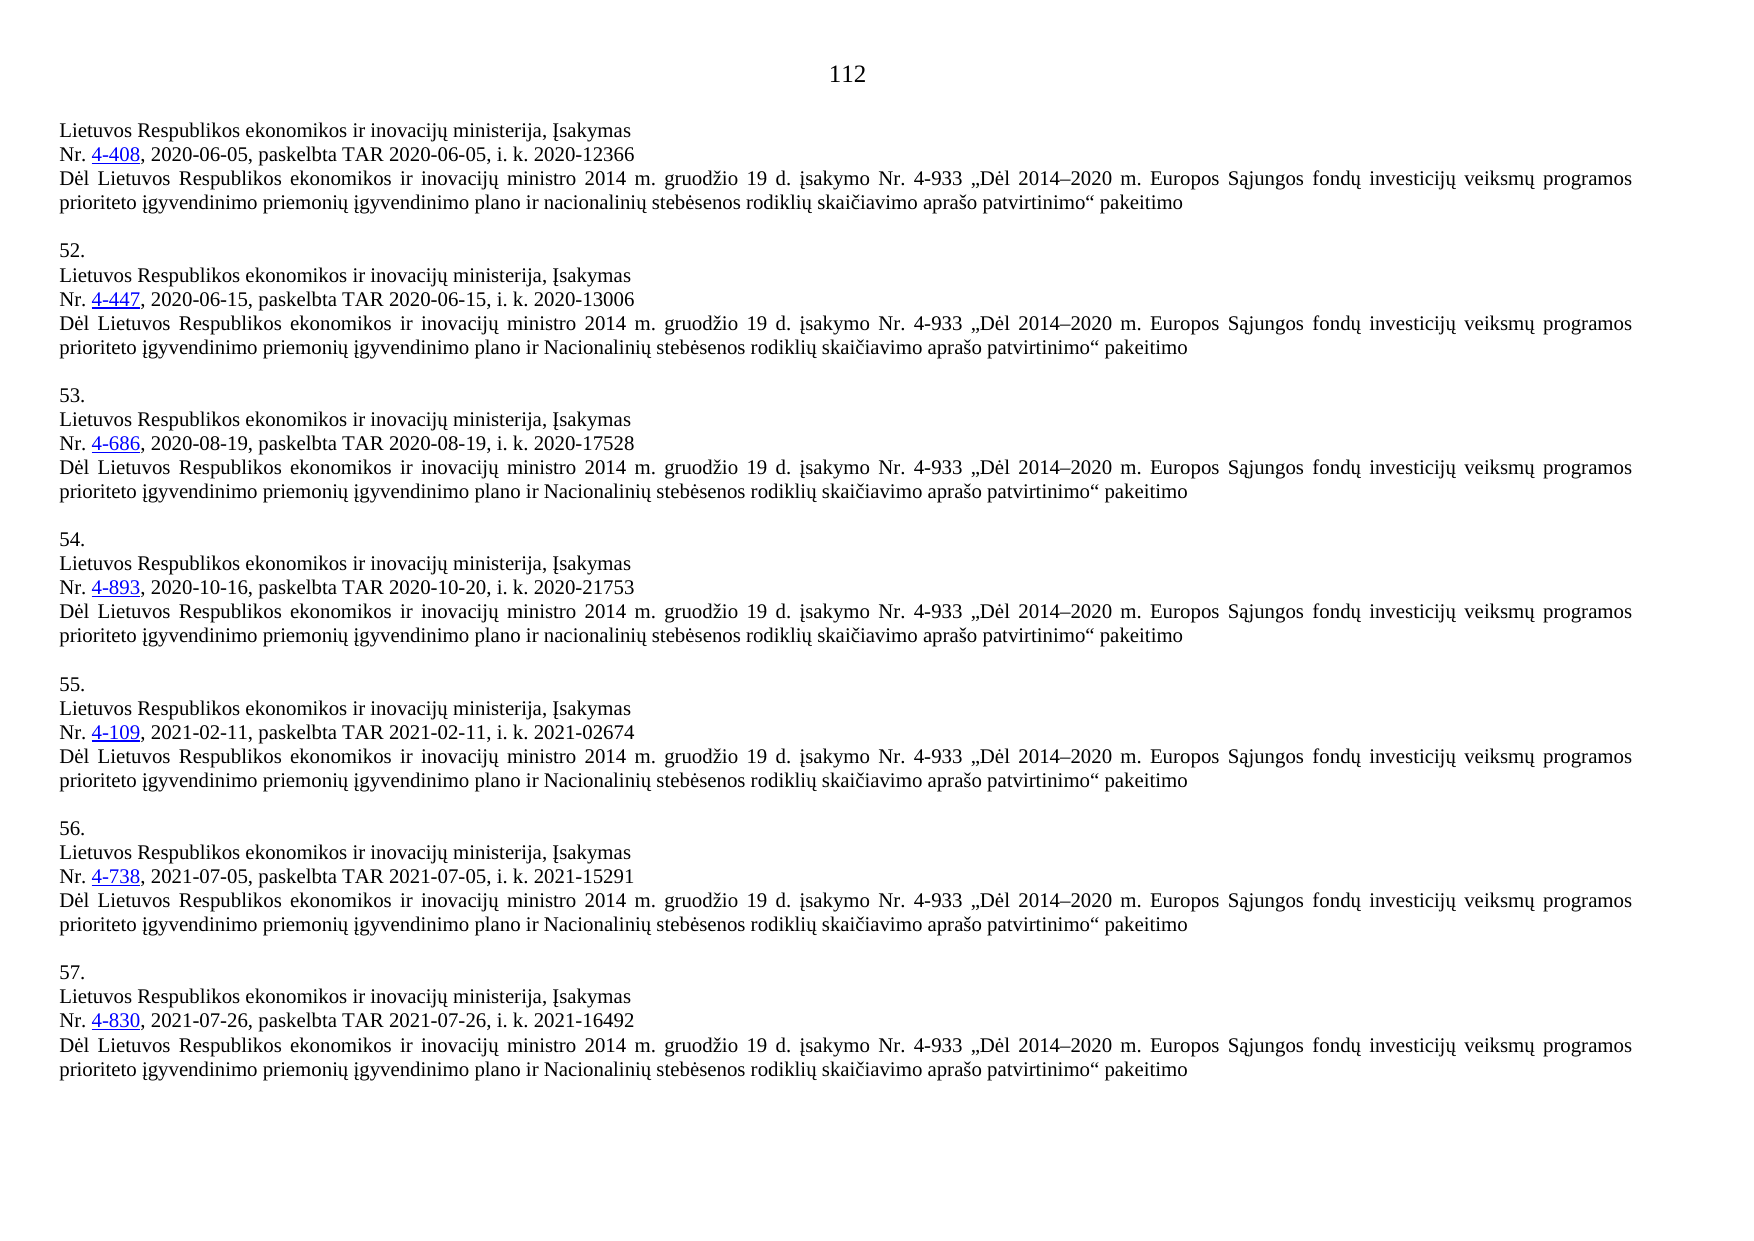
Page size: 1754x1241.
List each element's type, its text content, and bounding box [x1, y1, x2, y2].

text Nr. 4-447, 2020-06-15, paskelbta TAR 2020-06-15, i. k. 2020-13006 [59, 287, 1636, 311]
text Lietuvos Respublikos ekonomikos ir inovacijų ministerija, Įsakymas [59, 118, 1636, 142]
text 54. [59, 527, 1636, 551]
text 56. [59, 816, 1636, 840]
text Dėl Lietuvos Respublikos ekonomikos ir inovacijų ministro 2014 m. gruodžio 19 d. įsakymo Nr. 4-933 „Dėl 2014–2020 m. Europos Sąjungos fondų investicijų veiksmų programos prioriteto įgyvendinimo priemonių įgyvendinimo plano ir Nacionalinių stebėsenos rodiklių skaičiavimo aprašo patvirtinimo“ pakeitimo [59, 311, 1636, 359]
text Nr. 4-893, 2020-10-16, paskelbta TAR 2020-10-20, i. k. 2020-21753 [59, 575, 1636, 599]
text Dėl Lietuvos Respublikos ekonomikos ir inovacijų ministro 2014 m. gruodžio 19 d. įsakymo Nr. 4-933 „Dėl 2014–2020 m. Europos Sąjungos fondų investicijų veiksmų programos prioriteto įgyvendinimo priemonių įgyvendinimo plano ir Nacionalinių stebėsenos rodiklių skaičiavimo aprašo patvirtinimo“ pakeitimo [59, 1032, 1636, 1081]
text Dėl Lietuvos Respublikos ekonomikos ir inovacijų ministro 2014 m. gruodžio 19 d. įsakymo Nr. 4-933 „Dėl 2014–2020 m. Europos Sąjungos fondų investicijų veiksmų programos prioriteto įgyvendinimo priemonių įgyvendinimo plano ir Nacionalinių stebėsenos rodiklių skaičiavimo aprašo patvirtinimo“ pakeitimo [59, 888, 1636, 936]
text Dėl Lietuvos Respublikos ekonomikos ir inovacijų ministro 2014 m. gruodžio 19 d. įsakymo Nr. 4-933 „Dėl 2014–2020 m. Europos Sąjungos fondų investicijų veiksmų programos prioriteto įgyvendinimo priemonių įgyvendinimo plano ir Nacionalinių stebėsenos rodiklių skaičiavimo aprašo patvirtinimo“ pakeitimo [59, 455, 1636, 503]
text Lietuvos Respublikos ekonomikos ir inovacijų ministerija, Įsakymas [59, 407, 1636, 431]
text Nr. 4-830, 2021-07-26, paskelbta TAR 2021-07-26, i. k. 2021-16492 [59, 1008, 1636, 1032]
text 53. [59, 383, 1636, 407]
text Lietuvos Respublikos ekonomikos ir inovacijų ministerija, Įsakymas [59, 262, 1636, 287]
text Nr. 4-738, 2021-07-05, paskelbta TAR 2021-07-05, i. k. 2021-15291 [59, 864, 1636, 888]
text Nr. 4-408, 2020-06-05, paskelbta TAR 2020-06-05, i. k. 2020-12366 [59, 142, 1636, 166]
text 55. [59, 672, 1636, 696]
text Dėl Lietuvos Respublikos ekonomikos ir inovacijų ministro 2014 m. gruodžio 19 d. įsakymo Nr. 4-933 „Dėl 2014–2020 m. Europos Sąjungos fondų investicijų veiksmų programos prioriteto įgyvendinimo priemonių įgyvendinimo plano ir nacionalinių stebėsenos rodiklių skaičiavimo aprašo patvirtinimo“ pakeitimo [59, 166, 1636, 214]
text Dėl Lietuvos Respublikos ekonomikos ir inovacijų ministro 2014 m. gruodžio 19 d. įsakymo Nr. 4-933 „Dėl 2014–2020 m. Europos Sąjungos fondų investicijų veiksmų programos prioriteto įgyvendinimo priemonių įgyvendinimo plano ir Nacionalinių stebėsenos rodiklių skaičiavimo aprašo patvirtinimo“ pakeitimo [59, 744, 1636, 792]
text 57. [59, 960, 1636, 984]
text Lietuvos Respublikos ekonomikos ir inovacijų ministerija, Įsakymas [59, 984, 1636, 1008]
text Nr. 4-686, 2020-08-19, paskelbta TAR 2020-08-19, i. k. 2020-17528 [59, 431, 1636, 455]
text Dėl Lietuvos Respublikos ekonomikos ir inovacijų ministro 2014 m. gruodžio 19 d. įsakymo Nr. 4-933 „Dėl 2014–2020 m. Europos Sąjungos fondų investicijų veiksmų programos prioriteto įgyvendinimo priemonių įgyvendinimo plano ir nacionalinių stebėsenos rodiklių skaičiavimo aprašo patvirtinimo“ pakeitimo [59, 599, 1636, 647]
text Lietuvos Respublikos ekonomikos ir inovacijų ministerija, Įsakymas [59, 696, 1636, 720]
text Lietuvos Respublikos ekonomikos ir inovacijų ministerija, Įsakymas [59, 840, 1636, 864]
text 52. [59, 238, 1636, 262]
text Nr. 4-109, 2021-02-11, paskelbta TAR 2021-02-11, i. k. 2021-02674 [59, 720, 1636, 744]
text Lietuvos Respublikos ekonomikos ir inovacijų ministerija, Įsakymas [59, 551, 1636, 575]
